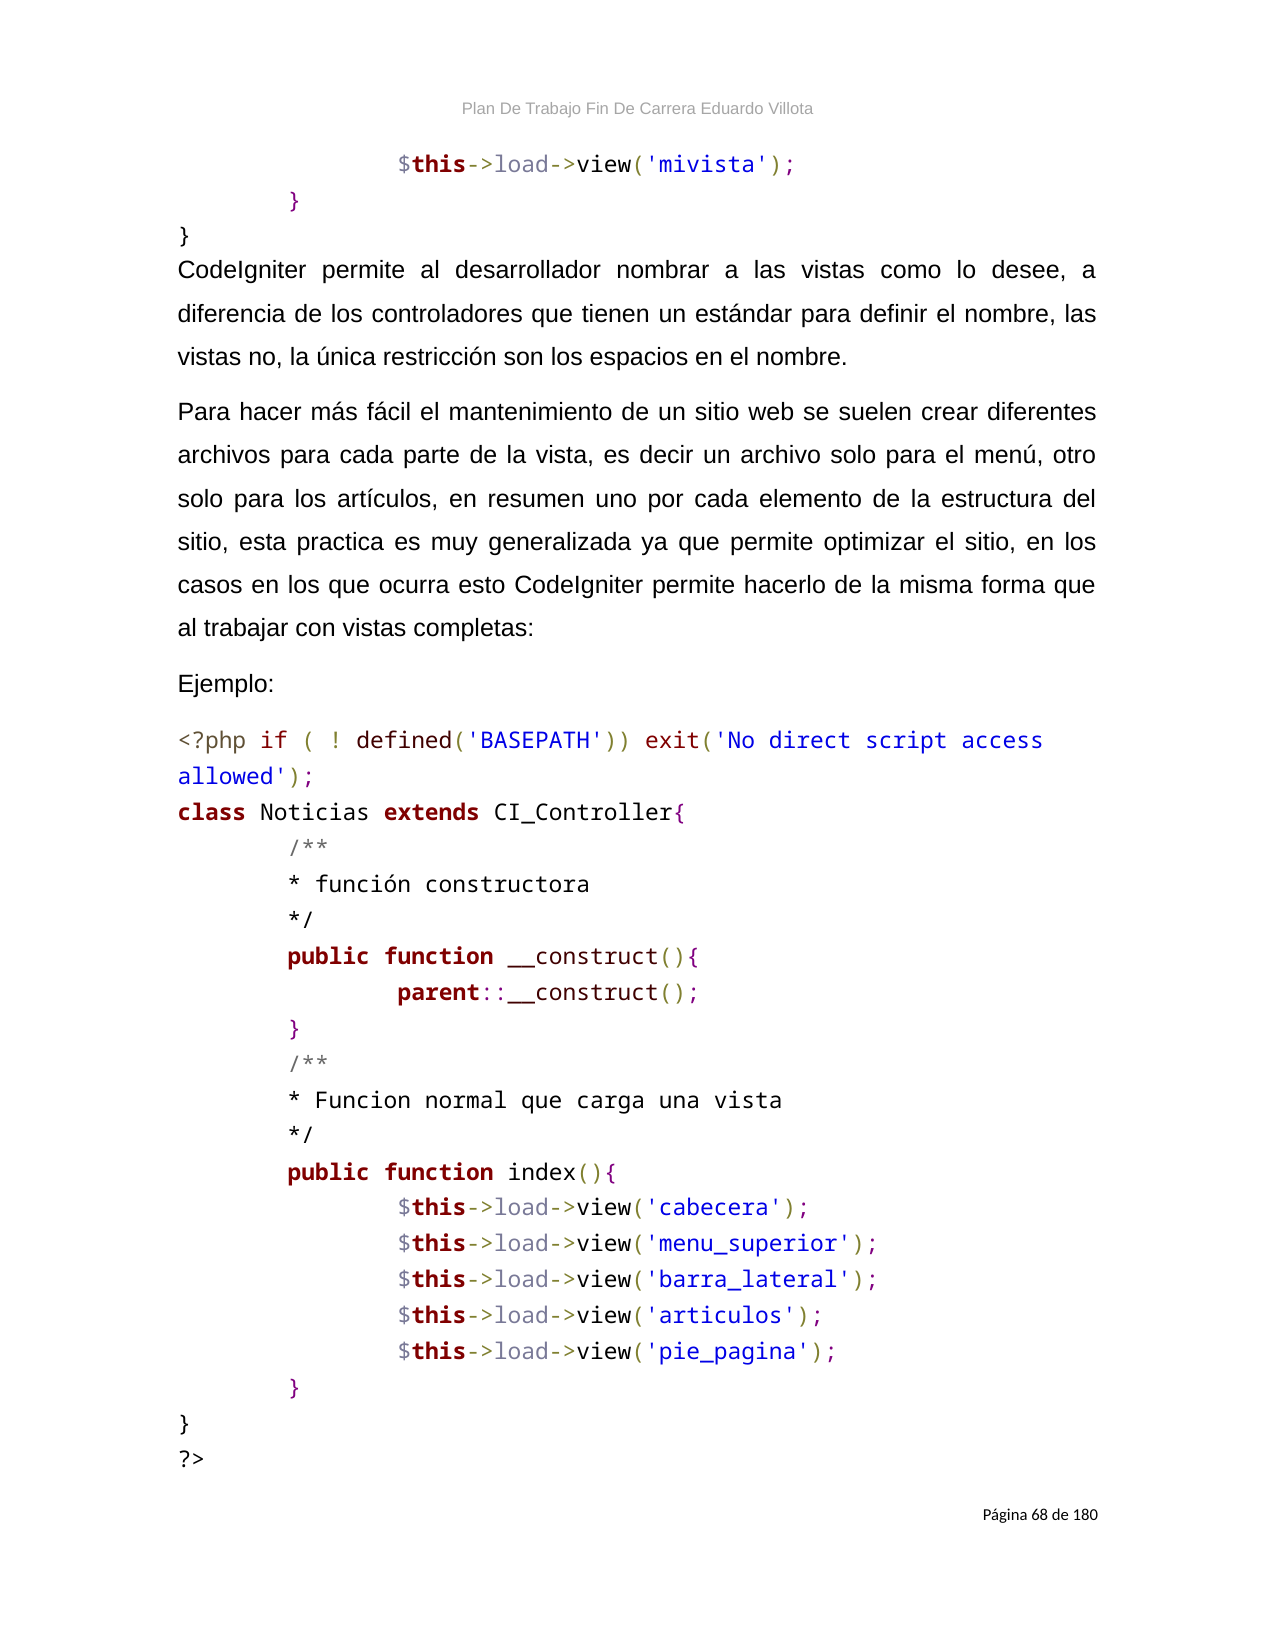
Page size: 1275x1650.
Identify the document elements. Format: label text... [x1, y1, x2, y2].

text CodeIgniter permite al desarrollador nombrar a las vistas como lo desee, a diferencia de los controladores que tienen un estándar para definir el nombre, las vistas no, la única restricción son los espacios en el nombre. [177, 255, 1098, 370]
text */ [177, 904, 1098, 935]
text public function index(){ [177, 1155, 1098, 1187]
text Para hacer más fácil el mantenimiento de un sitio web se suelen crear diferentes archivos para cada parte de la vista, es decir un archivo solo para el menú, otro solo para los artículos, en resumen uno por cada elemento de la estructura del sitio, esta practica es muy generalizada ya que permite optimizar el sitio, en los casos en los que ocurra esto CodeIgniter permite hacerlo de la misma forma que al trabajar con vistas completas: [177, 397, 1098, 642]
text * Funcion normal que carga una vista [177, 1083, 1098, 1115]
text class Noticias extends CI_Controller{ [177, 796, 1098, 827]
text $this->load->view('pie_pagina'); [177, 1335, 1098, 1366]
text ?> [177, 1443, 1098, 1474]
text } [177, 219, 1098, 251]
text $this->load->view('cabecera'); [177, 1191, 1098, 1223]
text } [177, 183, 1098, 215]
text public function __construct(){ [177, 940, 1098, 971]
text /** [177, 832, 1098, 863]
text $this->load->view('barra_lateral'); [177, 1263, 1098, 1294]
text $this->load->view('mivista'); [177, 148, 1098, 179]
text $this->load->view('articulos'); [177, 1299, 1098, 1330]
text parent::__construct(); [177, 976, 1098, 1007]
text */ [177, 1119, 1098, 1151]
text /** [177, 1048, 1098, 1079]
text } [177, 1407, 1098, 1438]
text } [177, 1371, 1098, 1402]
text <?php if ( ! defined('BASEPATH')) exit('No direct script access allowed'); [177, 724, 1098, 791]
text } [177, 1012, 1098, 1043]
text * función constructora [177, 868, 1098, 899]
text Ejemplo: [177, 668, 1098, 697]
text $this->load->view('menu_superior'); [177, 1227, 1098, 1258]
